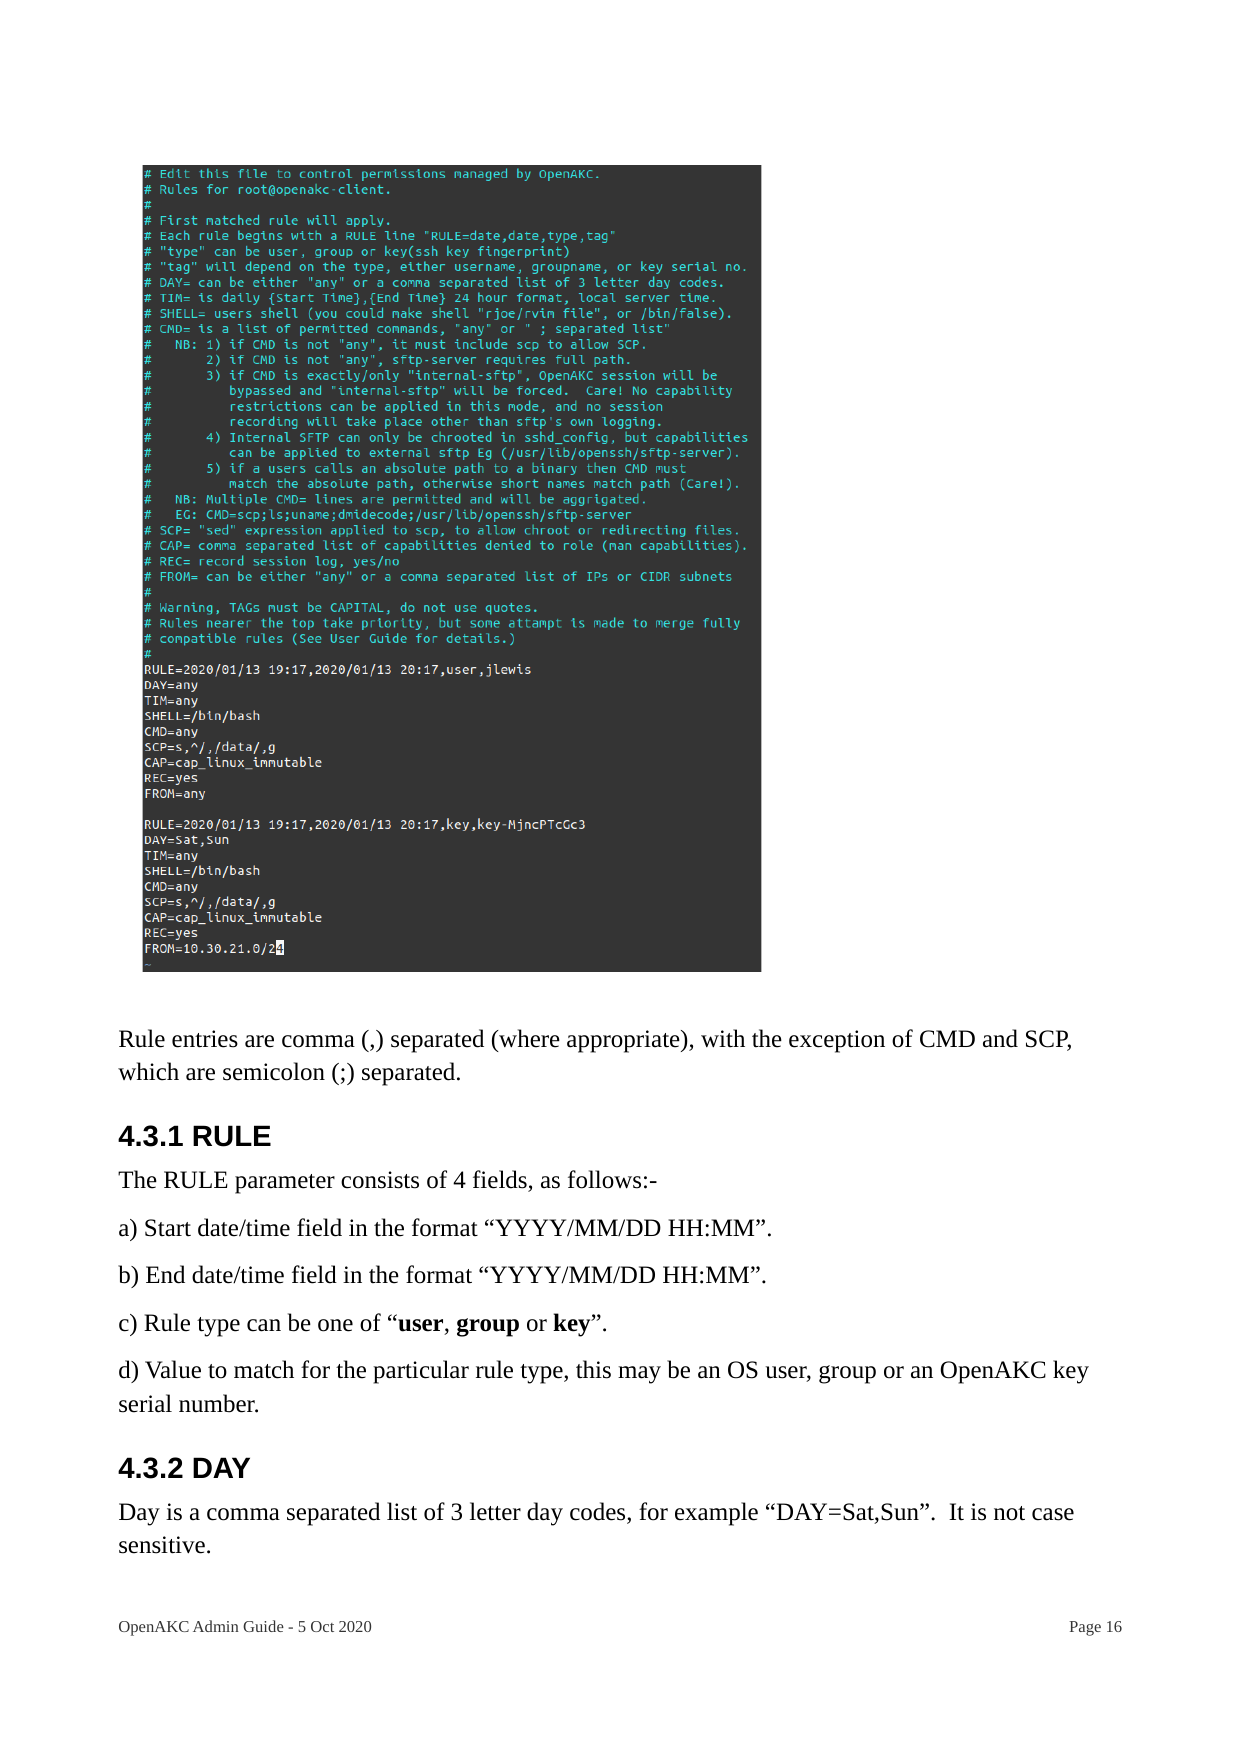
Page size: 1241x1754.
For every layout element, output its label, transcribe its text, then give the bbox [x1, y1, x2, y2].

text d) Value to match for the particular rule type, this may be an OS user, group or an OpenAKC key serial number. [118, 1356, 1122, 1417]
subtitle 4.3.2 DAY [118, 1451, 1122, 1484]
text b) End date/time field in the format “YYYY/MM/DD HH:MM”. [118, 1260, 1122, 1289]
subtitle 4.3.1 RULE [118, 1119, 1122, 1153]
text c) Rule type can be one of “user, group or key”. [118, 1308, 1122, 1337]
text The RULE parameter consists of 4 fields, as follows:- [118, 1165, 1122, 1194]
text Rule entries are comma (,) separated (where appropriate), with the exception of CMD and SCP, which are semicolon (;) separated. [118, 1024, 1122, 1086]
picture [142, 165, 762, 972]
text a) Start date/time field in the format “YYYY/MM/DD HH:MM”. [118, 1213, 1122, 1242]
text Day is a comma separated list of 3 letter day codes, for example “DAY=Sat,Sun”. It is not case sensitive. [118, 1497, 1122, 1559]
